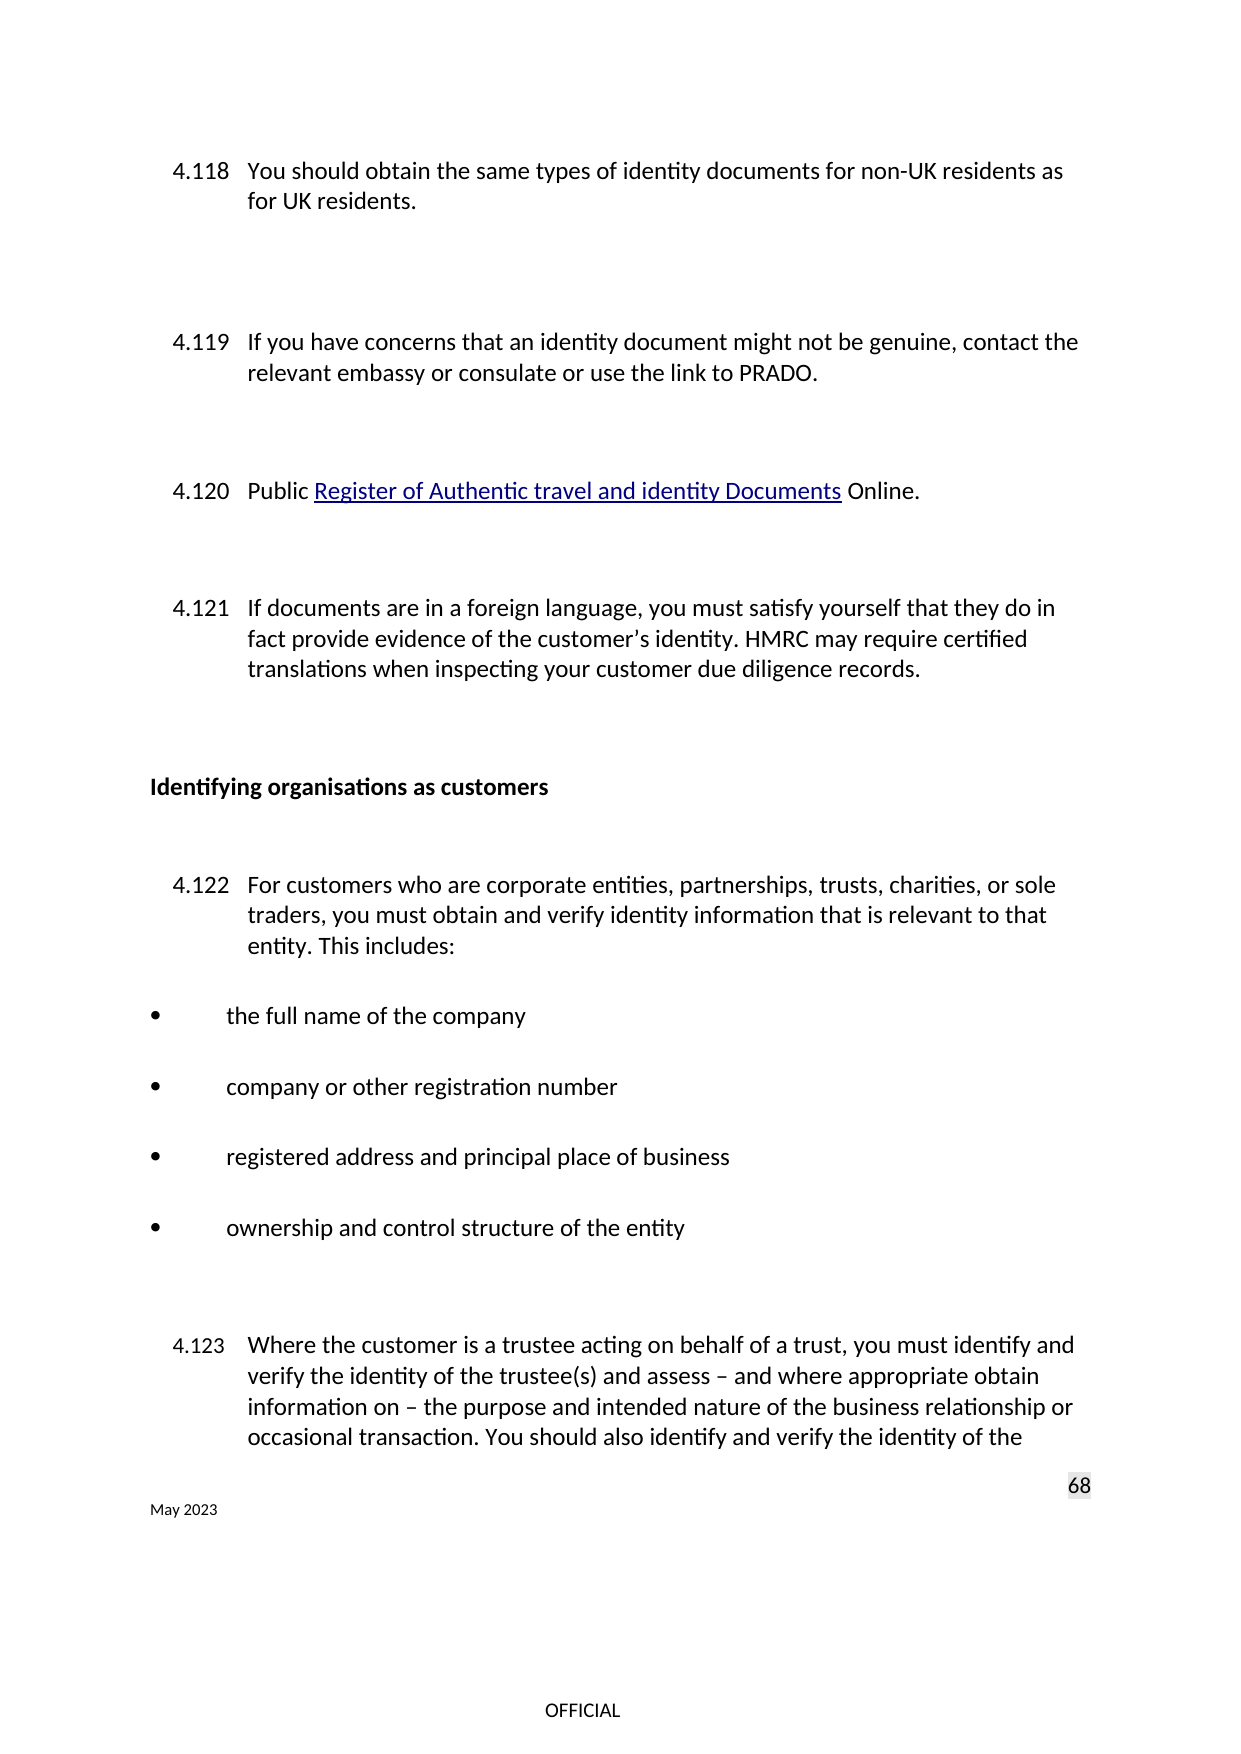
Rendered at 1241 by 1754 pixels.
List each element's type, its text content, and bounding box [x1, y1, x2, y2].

list Where the customer is a trustee acting on behalf of a trust, you must identify and verify the identity of the trustee(s) and assess – and where appropriate obtain information on – the purpose and intended nature of the business relationship or occasional transaction. You should also identify and verify the identity of the [172, 1329, 1081, 1452]
text 4.122 For customers who are corporate entities, partnerships, trusts, charities, or sole traders, you must obtain and verify identity information that is relevant to that entity. This includes: [172, 869, 1081, 960]
list registered address and principal place of business [151, 1141, 1081, 1172]
list ownership and control structure of the entity [151, 1212, 1081, 1242]
list company or other registration number [151, 1071, 1081, 1101]
text 4.120 Public Register of Authentic travel and identity Documents Online. [172, 475, 1081, 505]
text 4.118 You should obtain the same types of identity documents for non-UK residents as for UK residents. [172, 155, 1081, 216]
subtitle Identifying organisations as customers [150, 771, 1091, 802]
text 4.121 If documents are in a foreign language, you must satisfy yourself that they do in fact provide evidence of the customer’s identity. HMRC may require certified translations when inspecting your customer due diligence records. [172, 592, 1081, 684]
text 4.119 If you have concerns that an identity document might not be genuine, contact the relevant embassy or consulate or use the link to PRADO. [172, 327, 1081, 388]
list the full name of the company [151, 1000, 1081, 1031]
